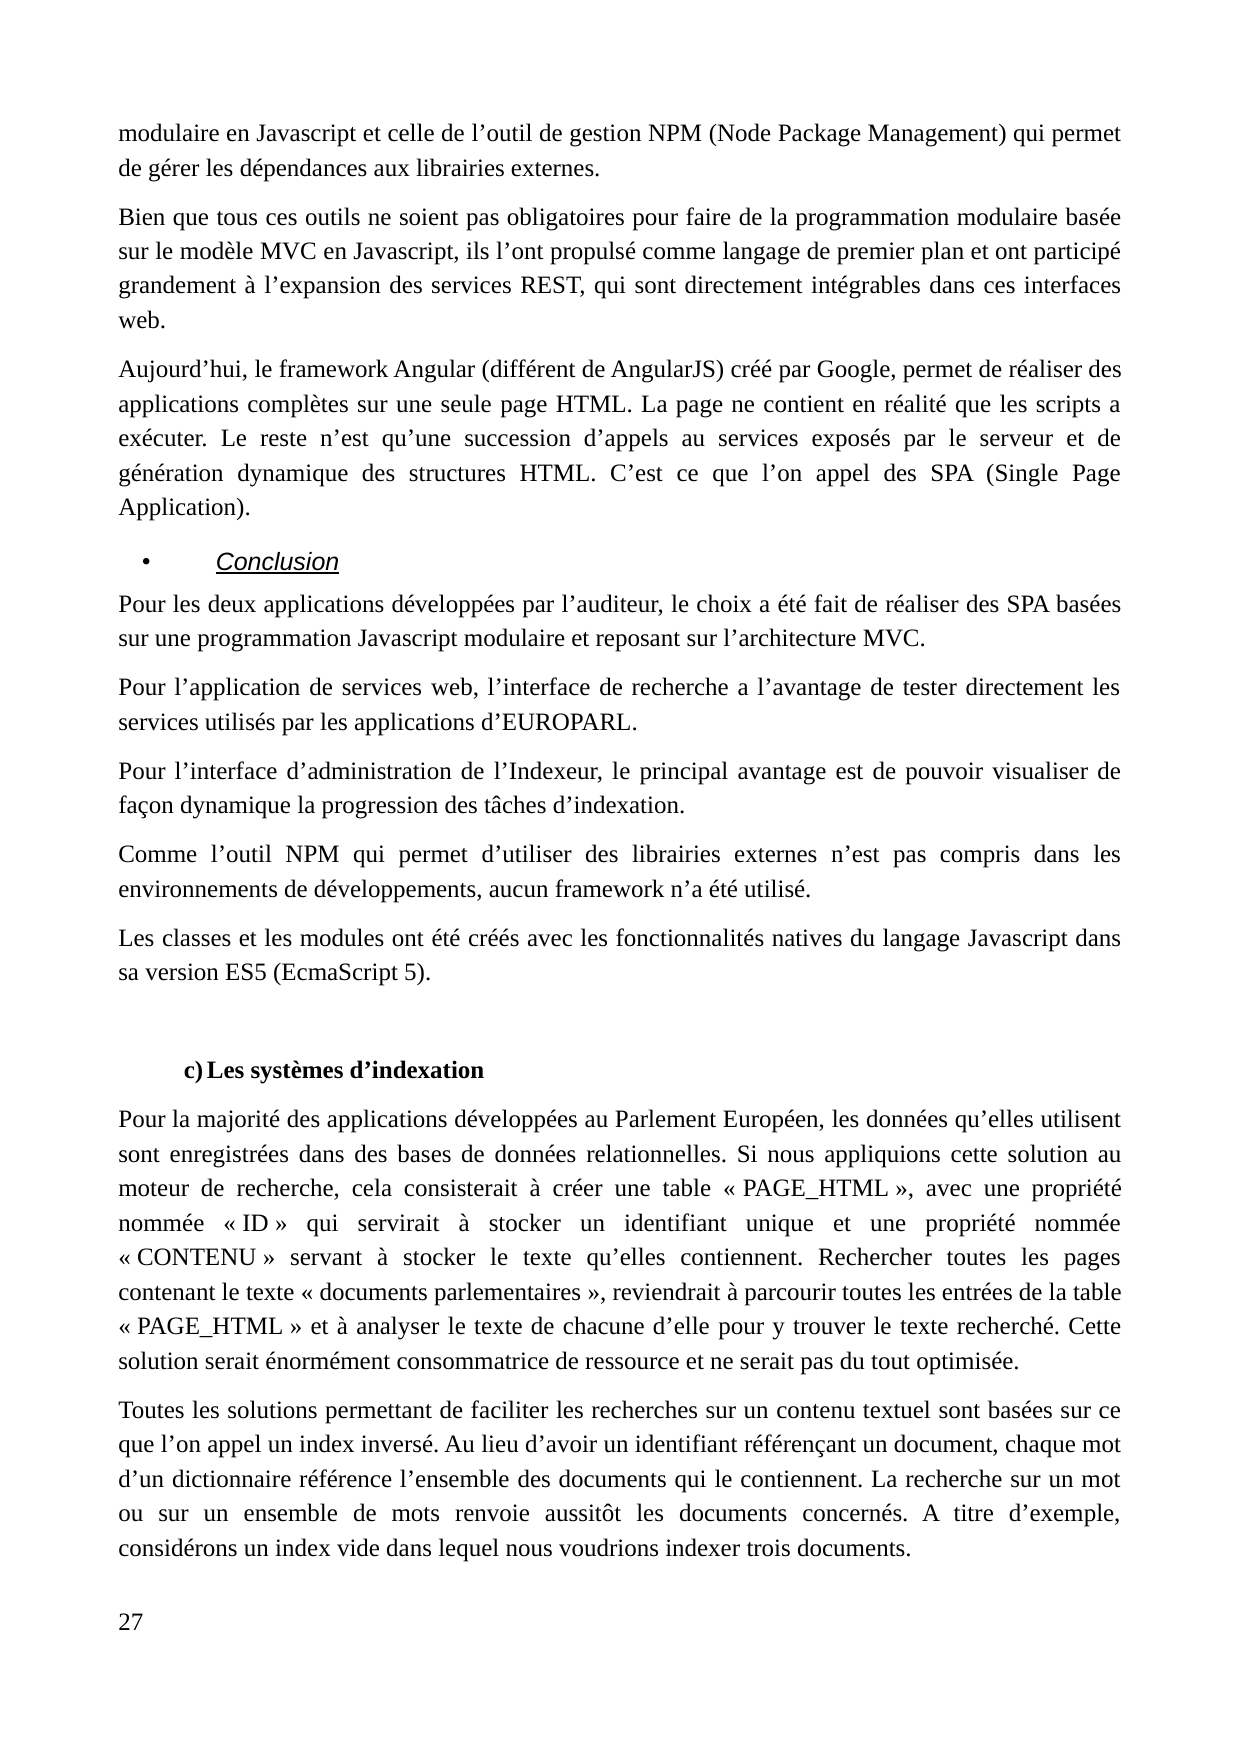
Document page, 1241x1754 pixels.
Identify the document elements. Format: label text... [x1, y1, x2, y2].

text Aujourd’hui, le framework Angular (différent de AngularJS) créé par Google, permet de réaliser des applications complètes sur une seule page HTML. La page ne contient en réalité que les scripts a exécuter. Le reste n’est qu’une succession d’appels au services exposés par le serveur et de génération dynamique des structures HTML. C’est ce que l’on appel des SPA (Single Page Application). [118, 354, 1122, 521]
text Pour la majorité des applications développées au Parlement Européen, les données qu’elles utilisent sont enregistrées dans des bases de données relationnelles. Si nous appliquions cette solution au moteur de recherche, cela consisterait à créer une table « PAGE_HTML », avec une propriété nommée « ID » qui servirait à stocker un identifiant unique et une propriété nommée « CONTENU » servant à stocker le texte qu’elles contiennent. Rechercher toutes les pages contenant le texte « documents parlementaires », reviendrait à parcourir toutes les entrées de la table « PAGE_HTML » et à analyser le texte de chacune d’elle pour y trouver le texte recherché. Cette solution serait énormément consommatrice de ressource et ne serait pas du tout optimisée. [118, 1104, 1122, 1375]
text Les classes et les modules ont été créés avec les fonctionnalités natives du langage Javascript dans sa version ES5 (EcmaScript 5). [118, 923, 1122, 986]
text Toutes les solutions permettant de faciliter les recherches sur un contenu textuel sont basées sur ce que l’on appel un index inversé. Au lieu d’avoir un identifiant référençant un document, chaque mot d’un dictionnaire référence l’ensemble des documents qui le contiennent. La recherche sur un mot ou sur un ensemble de mots renvoie aussitôt les documents concernés. A titre d’exemple, considérons un index vide dans lequel nous voudrions indexer trois documents. [118, 1395, 1122, 1562]
text modulaire en Javascript et celle de l’outil de gestion NPM (Node Package Management) qui permet de gérer les dépendances aux librairies externes. [118, 118, 1122, 181]
subtitle Conclusion [142, 547, 1122, 576]
text Bien que tous ces outils ne soient pas obligatoires pour faire de la programmation modulaire basée sur le modèle MVC en Javascript, ils l’ont propulsé comme langage de premier plan et ont participé grandement à l’expansion des services REST, qui sont directement intégrables dans ces interfaces web. [118, 202, 1122, 334]
text Comme l’outil NPM qui permet d’utiliser des librairies externes n’est pas compris dans les environnements de développements, aucun framework n’a été utilisé. [118, 839, 1122, 903]
subtitle Les systèmes d’indexation [177, 1056, 1122, 1084]
text Pour l’application de services web, l’interface de recherche a l’avantage de tester directement les services utilisés par les applications d’EUROPARL. [118, 672, 1122, 736]
text Pour les deux applications développées par l’auditeur, le choix a été fait de réaliser des SPA basées sur une programmation Javascript modulaire et reposant sur l’architecture MVC. [118, 589, 1122, 652]
text Pour l’interface d’administration de l’Indexeur, le principal avantage est de pouvoir visualiser de façon dynamique la progression des tâches d’indexation. [118, 756, 1122, 819]
